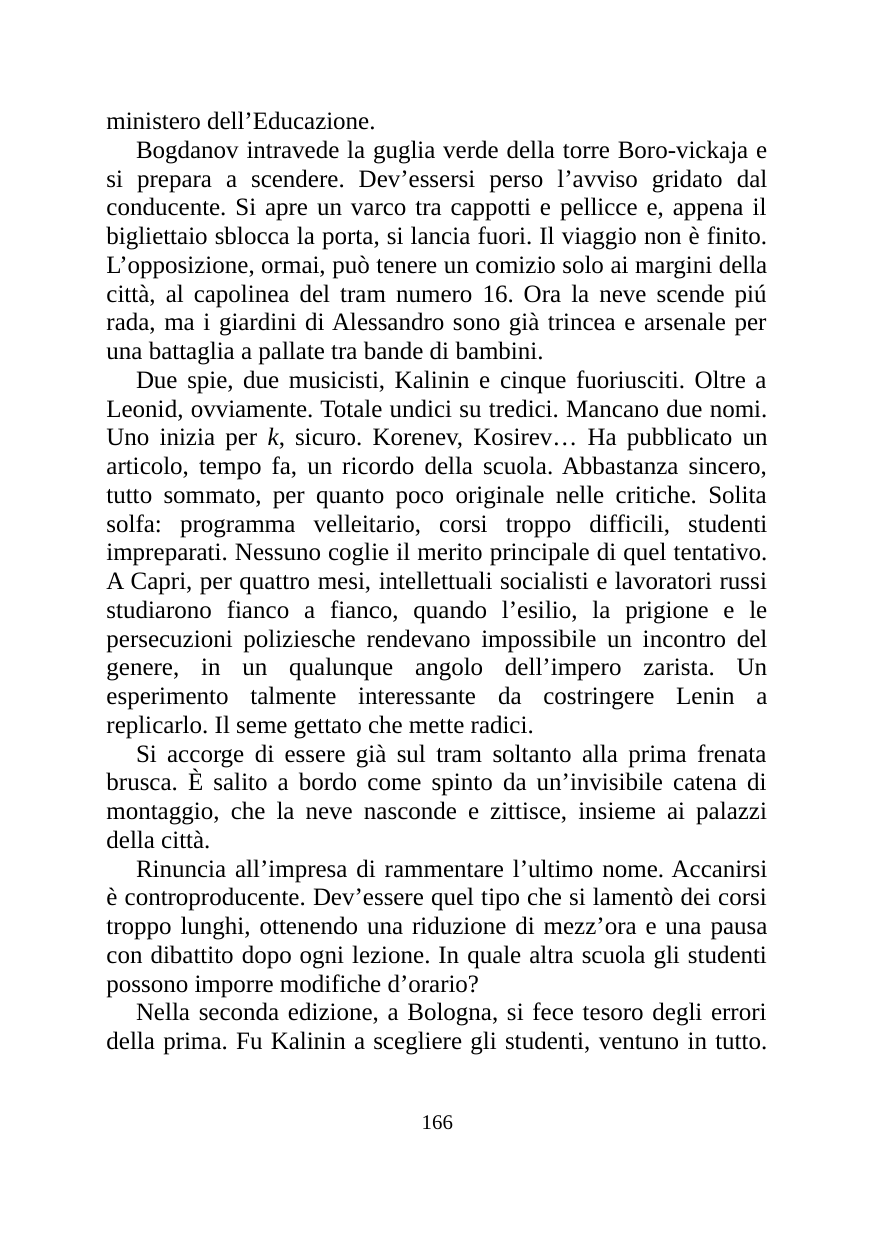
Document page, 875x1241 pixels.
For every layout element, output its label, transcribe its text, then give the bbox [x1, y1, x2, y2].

text Rinuncia all’impresa di rammentare l’ultimo nome. Accanirsi è controproducente. Dev’essere quel tipo che si lamentò dei corsi troppo lunghi, ottenendo una riduzione di mezz’ora e una pausa con dibattito dopo ogni lezione. In quale altra scuola gli studenti possono imporre modifiche d’orario? [106, 854, 768, 997]
text Si accorge di essere già sul tram soltanto alla prima frenata brusca. È salito a bordo come spinto da un’invisibile catena di montaggio, che la neve nasconde e zittisce, insieme ai palazzi della città. [106, 739, 768, 854]
text Due spie, due musicisti, Kalinin e cinque fuoriusciti. Oltre a Leonid, ovviamente. Totale undici su tredici. Mancano due nomi. Uno inizia per k, sicuro. Korenev, Kosirev… Ha pubblicato un articolo, tempo fa, un ricordo della scuola. Abbastanza sincero, tutto sommato, per quanto poco originale nelle critiche. Solita solfa: programma velleitario, corsi troppo difficili, studenti impreparati. Nessuno coglie il merito principale di quel tentativo. A Capri, per quattro mesi, intellettuali socialisti e lavoratori russi studiarono fianco a fianco, quando l’esilio, la prigione e le persecuzioni poliziesche rendevano impossibile un incontro del genere, in un qualunque angolo dell’impero zarista. Un esperimento talmente interessante da costringere Lenin a replicarlo. Il seme gettato che mette radici. [106, 365, 768, 739]
text Nella seconda edizione, a Bologna, si fece tesoro degli errori della prima. Fu Kalinin a scegliere gli studenti, ventuno in tutto. [106, 997, 768, 1055]
text Bogdanov intravede la guglia verde della torre Boro-vickaja e si prepara a scendere. Dev’essersi perso l’avviso gridato dal conducente. Si apre un varco tra cappotti e pellicce e, appena il bigliettaio sblocca la porta, si lancia fuori. Il viaggio non è finito. L’opposizione, ormai, può tenere un comizio solo ai margini della città, al capolinea del tram numero 16. Ora la neve scende piú rada, ma i giardini di Alessandro sono già trincea e arsenale per una battaglia a pallate tra bande di bambini. [106, 135, 768, 365]
text ministero dell’Educazione. [106, 106, 768, 135]
